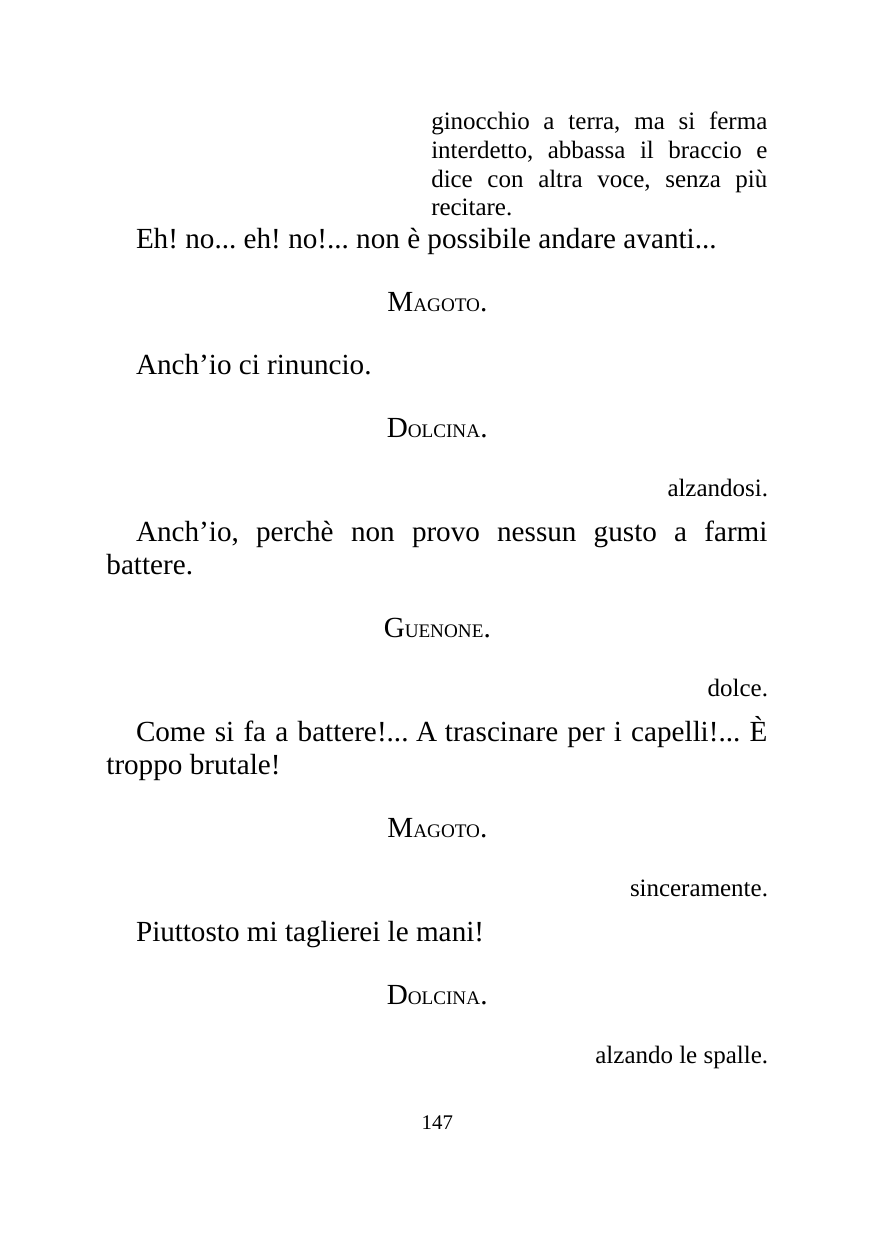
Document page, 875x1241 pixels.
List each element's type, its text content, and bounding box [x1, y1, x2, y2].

text Come si fa a battere!... A trascinare per i capelli!... È troppo brutale! [106, 714, 768, 781]
text Anch’io, perchè non provo nessun gusto a farmi battere. [106, 514, 768, 581]
text Anch’io ci rinuncio. [106, 347, 768, 381]
text sinceramente. [431, 873, 768, 902]
text Magoto. [106, 284, 768, 318]
text Eh! no... eh! no!... non è possibile andare avanti... [106, 221, 768, 255]
text Dolcina. [106, 977, 768, 1011]
text dolce. [431, 673, 768, 702]
text Magoto. [106, 811, 768, 844]
text ginocchio a terra, ma si ferma interdetto, abbassa il braccio e dice con altra voce, senza più recitare. [431, 106, 768, 221]
text Dolcina. [106, 410, 768, 444]
text Guenone. [106, 610, 768, 644]
text alzando le spalle. [431, 1040, 768, 1069]
text Piuttosto mi taglierei le mani! [106, 914, 768, 948]
text alzandosi. [431, 473, 768, 502]
